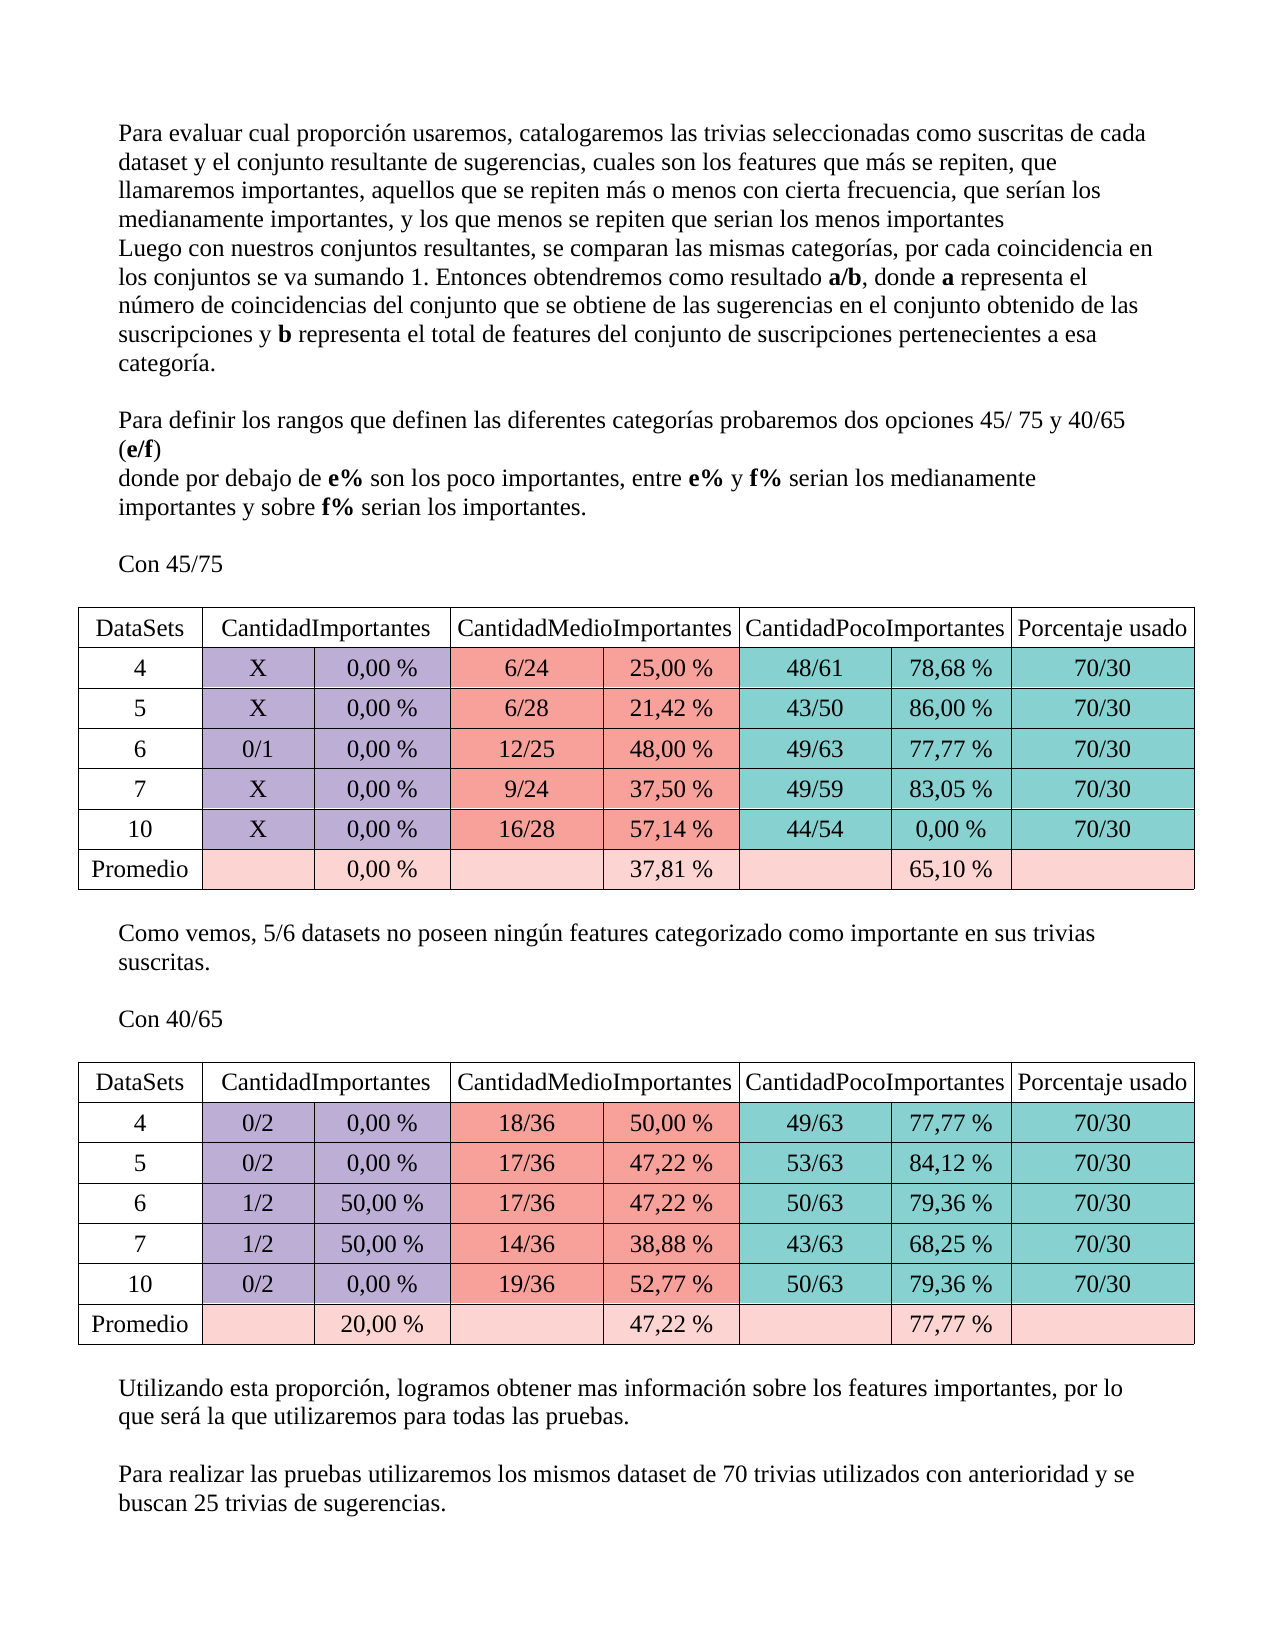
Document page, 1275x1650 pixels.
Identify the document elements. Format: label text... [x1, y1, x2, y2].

table_cell 77,77 % [892, 1305, 1011, 1344]
table_cell 37,50 % [604, 769, 739, 808]
table_cell 53/63 [740, 1143, 891, 1183]
table_header CantidadPocoImportantes [740, 1063, 1011, 1102]
text Con 45/75 [118, 549, 1157, 578]
table_cell 43/63 [740, 1224, 891, 1263]
table_cell 47,22 % [604, 1305, 739, 1344]
table_cell 6/28 [451, 689, 603, 728]
table_cell 37,81 % [604, 850, 739, 889]
table_cell 70/30 [1012, 729, 1194, 768]
table_cell 70/30 [1012, 689, 1194, 728]
table_cell 70/30 [1012, 1224, 1194, 1263]
table_cell 5 [79, 689, 202, 728]
table_cell 4 [79, 648, 202, 687]
table_cell 50/63 [740, 1264, 891, 1303]
table_cell 20,00 % [315, 1305, 450, 1344]
table_cell 70/30 [1012, 1184, 1194, 1223]
table_cell 47,22 % [604, 1143, 739, 1183]
table_cell [451, 850, 603, 889]
table_cell 68,25 % [892, 1224, 1011, 1263]
table_cell 1/2 [203, 1184, 314, 1223]
table_cell 48/61 [740, 648, 891, 687]
table_cell 83,05 % [892, 769, 1011, 808]
text Para definir los rangos que definen las diferentes categorías probaremos dos opciones 45/ 75 y 40/65 (e/f) [118, 406, 1157, 463]
table_header CantidadImportantes [203, 1063, 450, 1102]
table_cell [203, 1305, 314, 1344]
table_cell 70/30 [1012, 1143, 1194, 1183]
table_cell 0,00 % [315, 1264, 450, 1303]
table_cell 16/28 [451, 810, 603, 849]
table_cell 70/30 [1012, 648, 1194, 687]
table_cell 70/30 [1012, 1103, 1194, 1142]
table_header CantidadMedioImportantes [451, 608, 739, 647]
table_header CantidadMedioImportantes [451, 1063, 739, 1102]
table_cell 6/24 [451, 648, 603, 687]
table_cell X [203, 689, 314, 728]
table_cell 10 [79, 810, 202, 849]
table_cell [1012, 850, 1194, 889]
table_cell [1012, 1305, 1194, 1344]
text Utilizando esta proporción, logramos obtener mas información sobre los features importantes, por lo que será la que utilizaremos para todas las pruebas. [118, 1373, 1157, 1430]
table_cell 21,42 % [604, 689, 739, 728]
text Para evaluar cual proporción usaremos, catalogaremos las trivias seleccionadas como suscritas de cada dataset y el conjunto resultante de sugerencias, cuales son los features que más se repiten, que llamaremos importantes, aquellos que se repiten más o menos con cierta frecuencia, que serían los medianamente importantes, y los que menos se repiten que serian los menos importantes [118, 118, 1157, 233]
table_cell X [203, 648, 314, 687]
table_cell X [203, 810, 314, 849]
table_cell 50,00 % [315, 1224, 450, 1263]
table_cell 52,77 % [604, 1264, 739, 1303]
table_cell 17/36 [451, 1143, 603, 1183]
table_cell [740, 1305, 891, 1344]
table_cell 0,00 % [315, 1143, 450, 1183]
table_cell 7 [79, 769, 202, 808]
table_cell 19/36 [451, 1264, 603, 1303]
table_cell 78,68 % [892, 648, 1011, 687]
table_cell [451, 1305, 603, 1344]
table_cell 77,77 % [892, 1103, 1011, 1142]
table_cell 10 [79, 1264, 202, 1303]
table_cell 0,00 % [315, 689, 450, 728]
table_cell 18/36 [451, 1103, 603, 1142]
table_cell 9/24 [451, 769, 603, 808]
table_cell 43/50 [740, 689, 891, 728]
table_cell 0,00 % [315, 769, 450, 808]
table_cell 14/36 [451, 1224, 603, 1263]
table_cell 0,00 % [315, 850, 450, 889]
text Con 40/65 [118, 1004, 1157, 1033]
table_cell 47,22 % [604, 1184, 739, 1223]
table_cell [740, 850, 891, 889]
table_cell 17/36 [451, 1184, 603, 1223]
table_cell 50/63 [740, 1184, 891, 1223]
text Luego con nuestros conjuntos resultantes, se comparan las mismas categorías, por cada coincidencia en los conjuntos se va sumando 1. Entonces obtendremos como resultado a/b, donde a representa el número de coincidencias del conjunto que se obtiene de las sugerencias en el conjunto obtenido de las suscripciones y b representa el total de features del conjunto de suscripciones pertenecientes a esa categoría. [118, 233, 1157, 377]
table_header CantidadImportantes [203, 608, 450, 647]
table_cell 81,40 % [892, 850, 1011, 889]
table_cell 81,48 % [892, 810, 1011, 849]
table_cell 77,77 % [892, 729, 1011, 768]
table_cell 6 [79, 729, 202, 768]
table_cell 70/30 [1012, 1264, 1194, 1303]
table_cell 50,00 % [604, 1103, 739, 1142]
table_cell 49/63 [740, 729, 891, 768]
table_cell 6 [79, 1184, 202, 1223]
table_cell 0,00 % [315, 648, 450, 687]
table_cell 25,00 % [604, 648, 739, 687]
table_cell 0/2 [203, 1264, 314, 1303]
table_cell X [203, 769, 314, 808]
table_cell [203, 850, 314, 889]
table_cell 0,00 % [315, 729, 450, 768]
table_cell 38,88 % [604, 1224, 739, 1263]
table_cell 57,14 % [604, 810, 739, 849]
table_cell 50,00 % [315, 1184, 450, 1223]
table_cell 49/63 [740, 1103, 891, 1142]
table_cell 49/59 [740, 769, 891, 808]
table_header DataSets [79, 1063, 202, 1102]
table_cell 70/30 [1012, 810, 1194, 849]
table_header DataSets [79, 608, 202, 647]
table_cell 5 [79, 1143, 202, 1183]
table_cell 79,36 % [892, 1184, 1011, 1223]
table_cell 0,00 % [315, 1103, 450, 1142]
table_header Porcentaje usado [1012, 1063, 1194, 1102]
table_header Porcentaje usado [1012, 608, 1194, 647]
table_cell 4 [79, 1103, 202, 1142]
text donde por debajo de e% son los poco importantes, entre e% y f% serian los medianamente importantes y sobre f% serian los importantes. [118, 463, 1157, 521]
table_cell 44/54 [740, 810, 891, 849]
table_cell 12/25 [451, 729, 603, 768]
table_cell 0/2 [203, 1103, 314, 1142]
table_cell 1/2 [203, 1224, 314, 1263]
table_cell 7 [79, 1224, 202, 1263]
table_cell Promedio [79, 850, 202, 889]
table_cell Promedio [79, 1305, 202, 1344]
table_cell 0,00 % [315, 810, 450, 849]
text Para realizar las pruebas utilizaremos los mismos dataset de 70 trivias utilizados con anterioridad y se buscan 25 trivias de sugerencias. [118, 1459, 1157, 1516]
table_header CantidadPocoImportantes [740, 608, 1011, 647]
table_cell 86,00 % [892, 689, 1011, 728]
table_cell 70/30 [1012, 769, 1194, 808]
table_cell 84,12 % [892, 1143, 1011, 1183]
table_cell 48,00 % [604, 729, 739, 768]
table_cell 0/1 [203, 729, 314, 768]
table_cell 0/2 [203, 1143, 314, 1183]
text Como vemos, 5/6 datasets no poseen ningún features categorizado como importante en sus trivias suscritas. [118, 918, 1157, 975]
table_cell 79,36 % [892, 1264, 1011, 1303]
